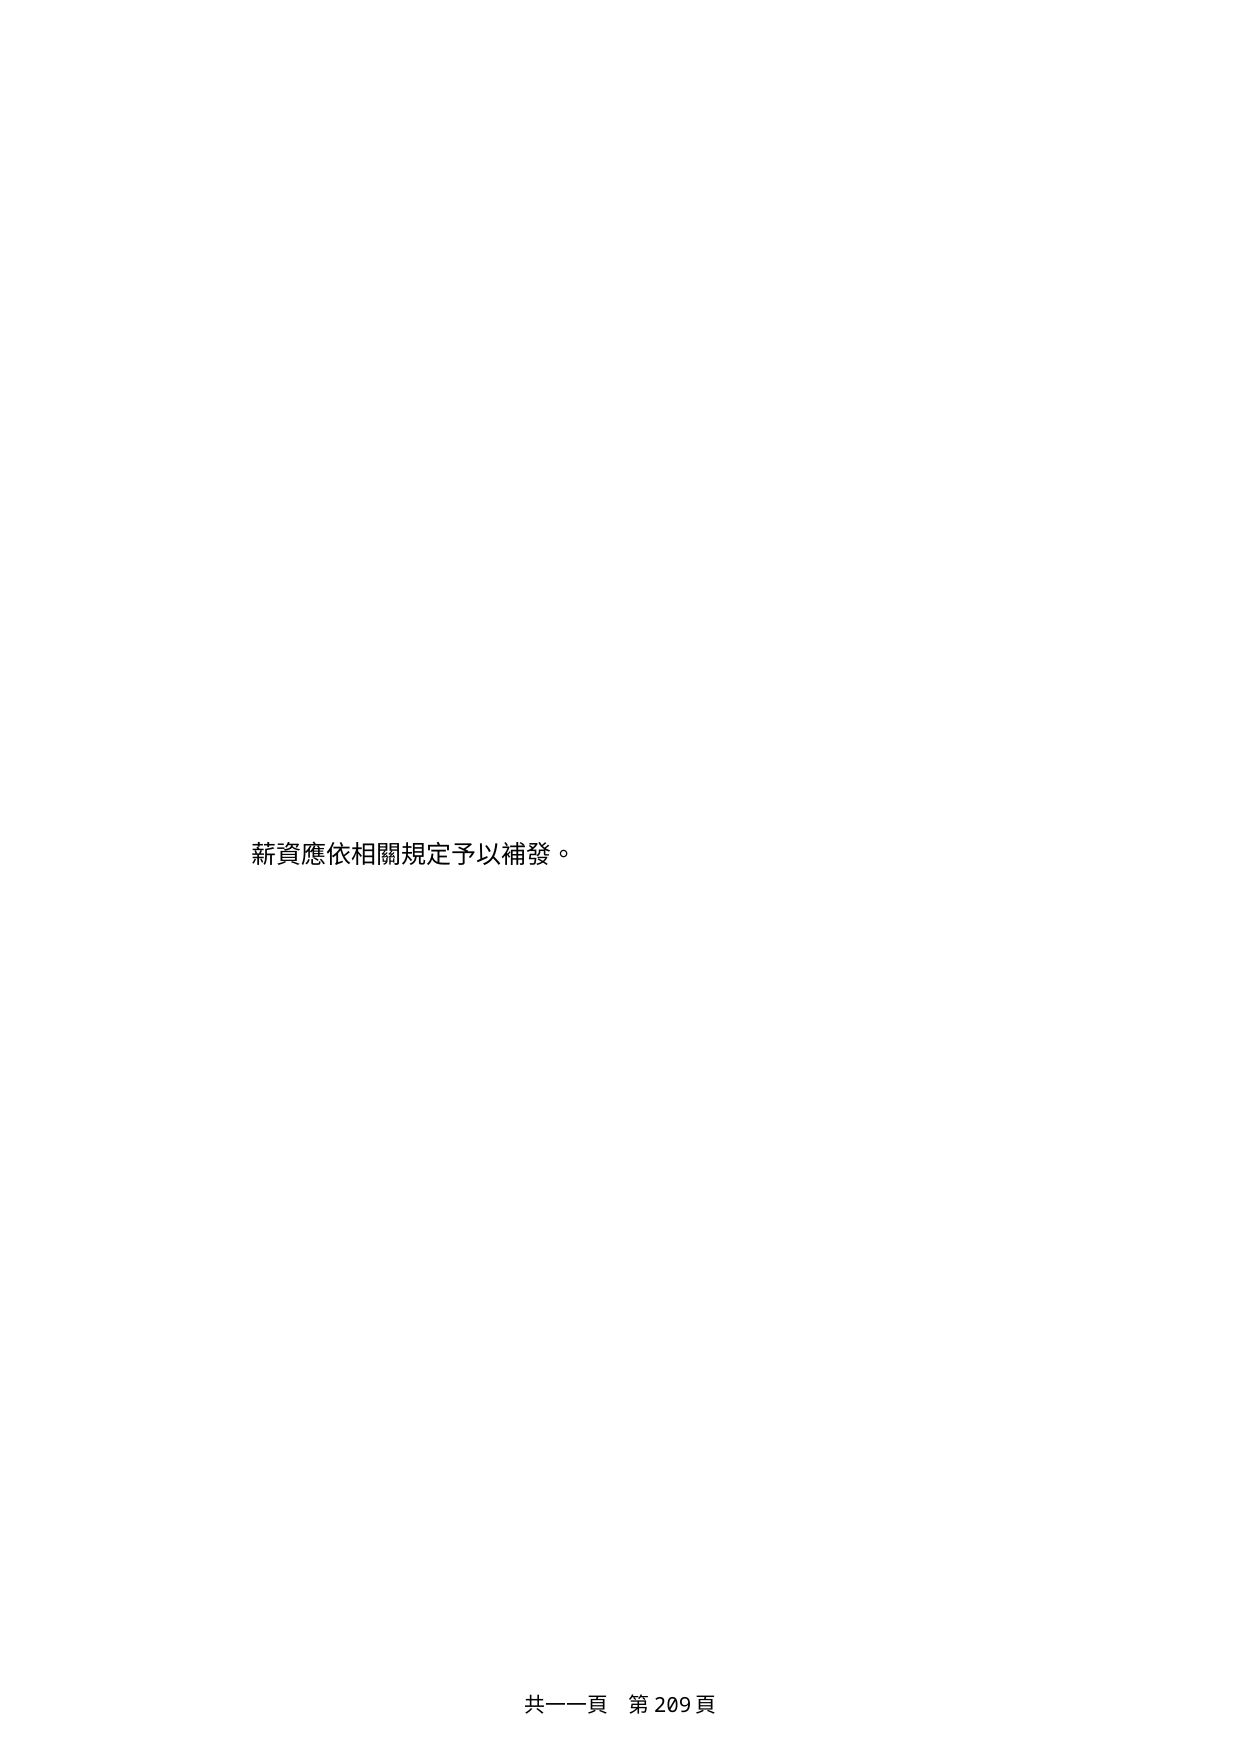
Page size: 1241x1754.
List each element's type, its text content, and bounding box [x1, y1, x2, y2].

text 薪資應依相關規定予以補發。 [251, 811, 1122, 874]
